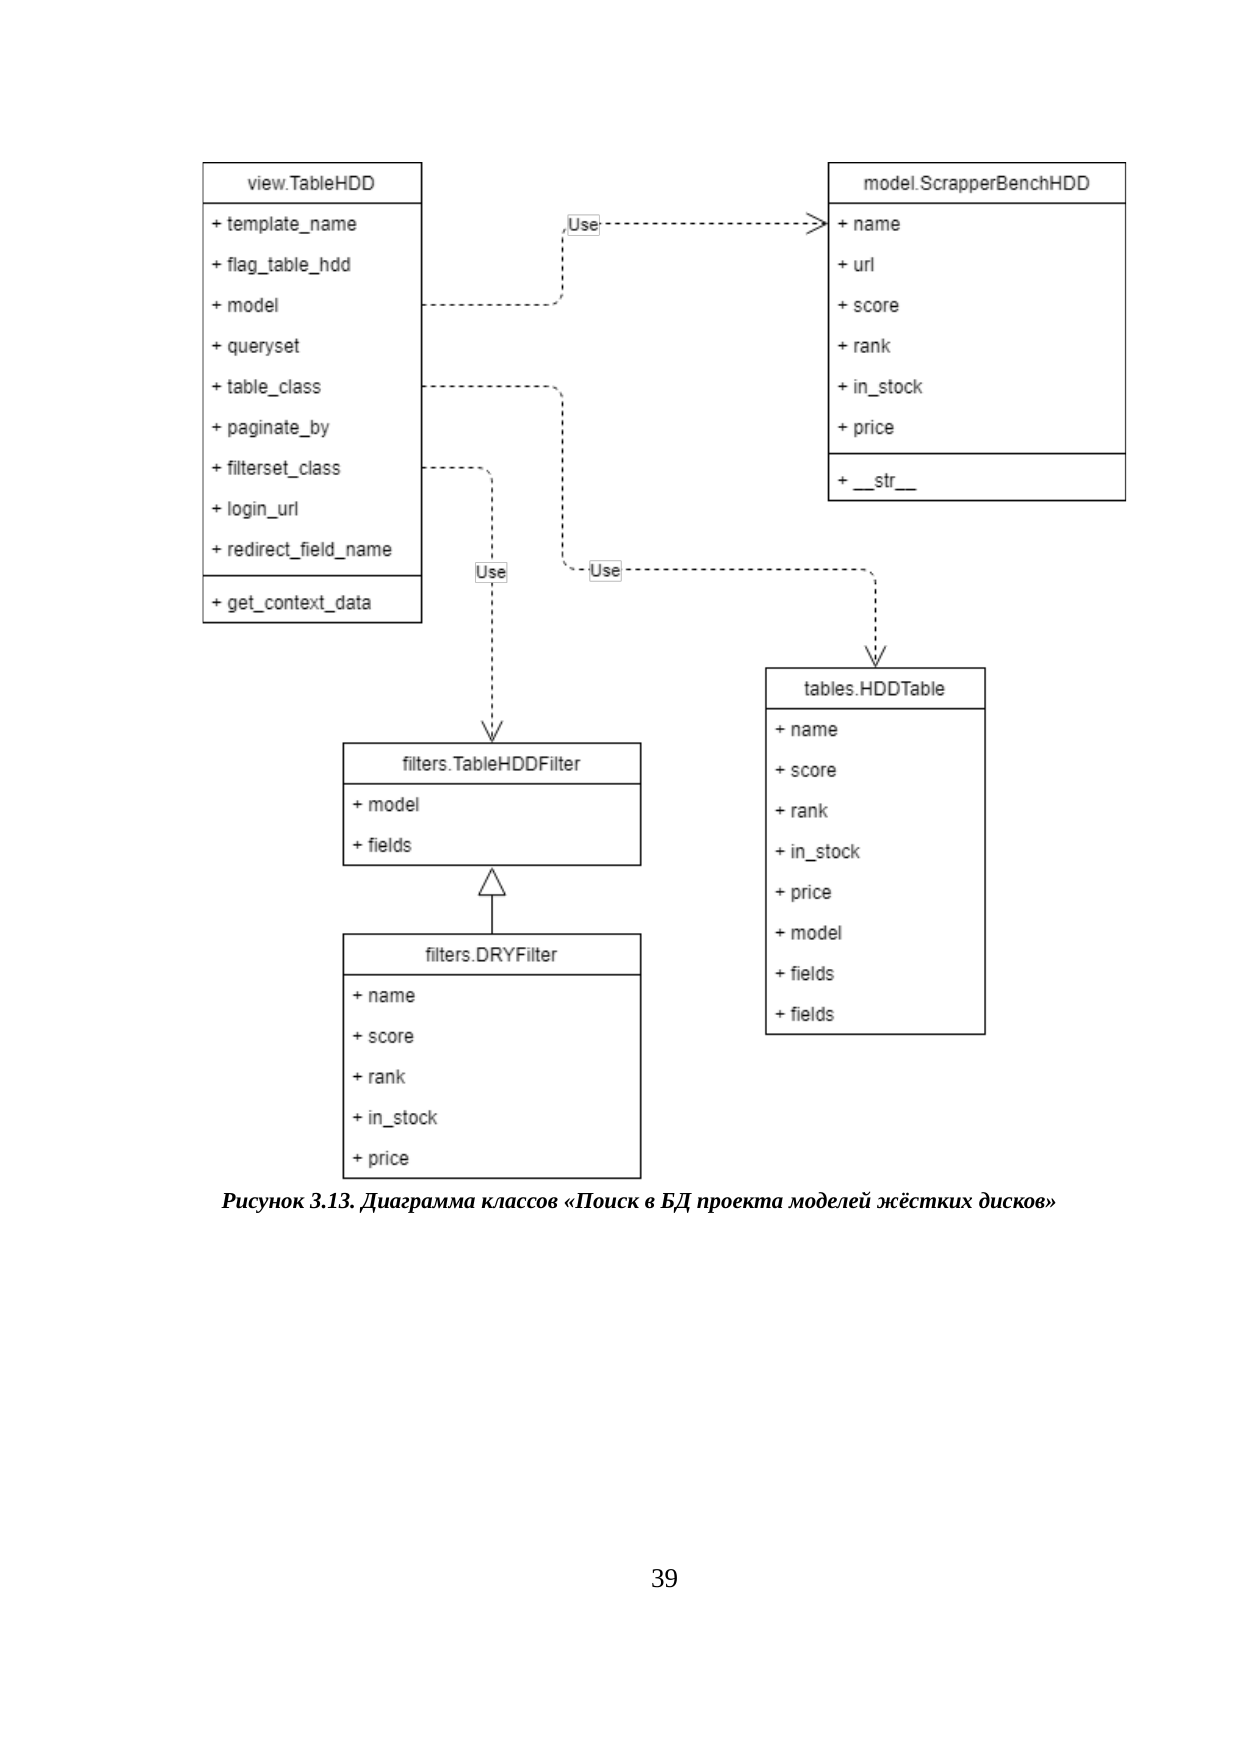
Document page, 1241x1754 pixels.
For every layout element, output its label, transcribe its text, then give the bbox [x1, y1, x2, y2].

text Рисунок 3.13. Диаграмма классов «Поиск в БД проекта моделей жёстких дисков» [148, 1184, 1181, 1213]
picture [202, 162, 1127, 1184]
